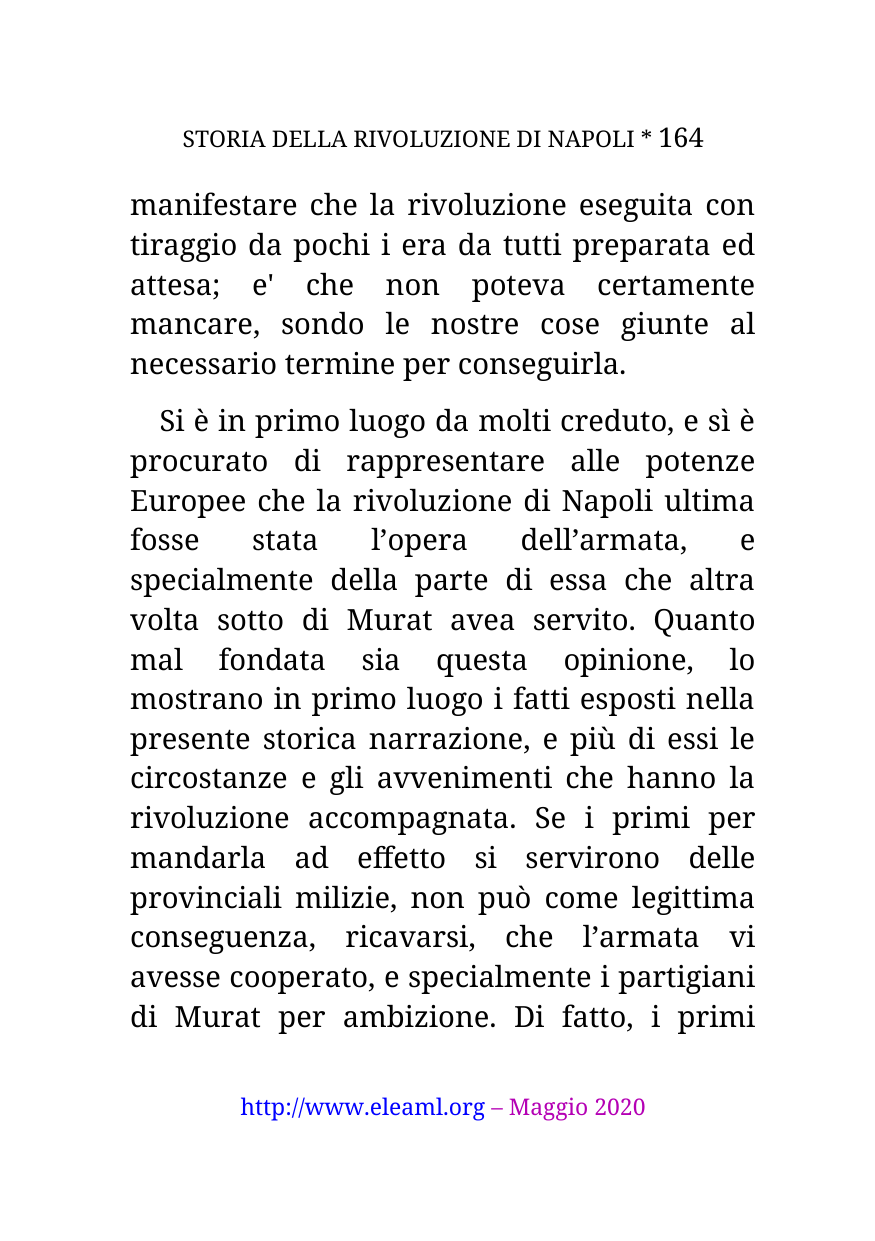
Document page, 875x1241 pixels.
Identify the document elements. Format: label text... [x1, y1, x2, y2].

text manifestare che la rivoluzione eseguita con tiraggio da pochi i era da tutti preparata ed attesa; e' che non poteva certamente mancare, sondo le nostre cose giunte al necessario termine per conseguirla. [130, 184, 756, 383]
text Si è in primo luogo da molti creduto, e sì è procurato di rappresentare alle potenze Europee che la rivoluzione di Napoli ultima fosse stata l’opera dell’armata, e specialmente della parte di essa che altra volta sotto di Murat avea servito. Quanto mal fondata sia questa opinione, lo mostrano in primo luogo i fatti esposti nella presente storica narrazione, e più di essi le circostanze e gli avvenimenti che hanno la rivoluzione accompagnata. Se i primi per mandarla ad effetto si servirono delle provinciali milizie, non può come legittima conseguenza, ricavarsi, che l’armata vi avesse cooperato, e specialmente i partigiani di Murat per ambizione. Di fatto, i primi [130, 401, 756, 1036]
